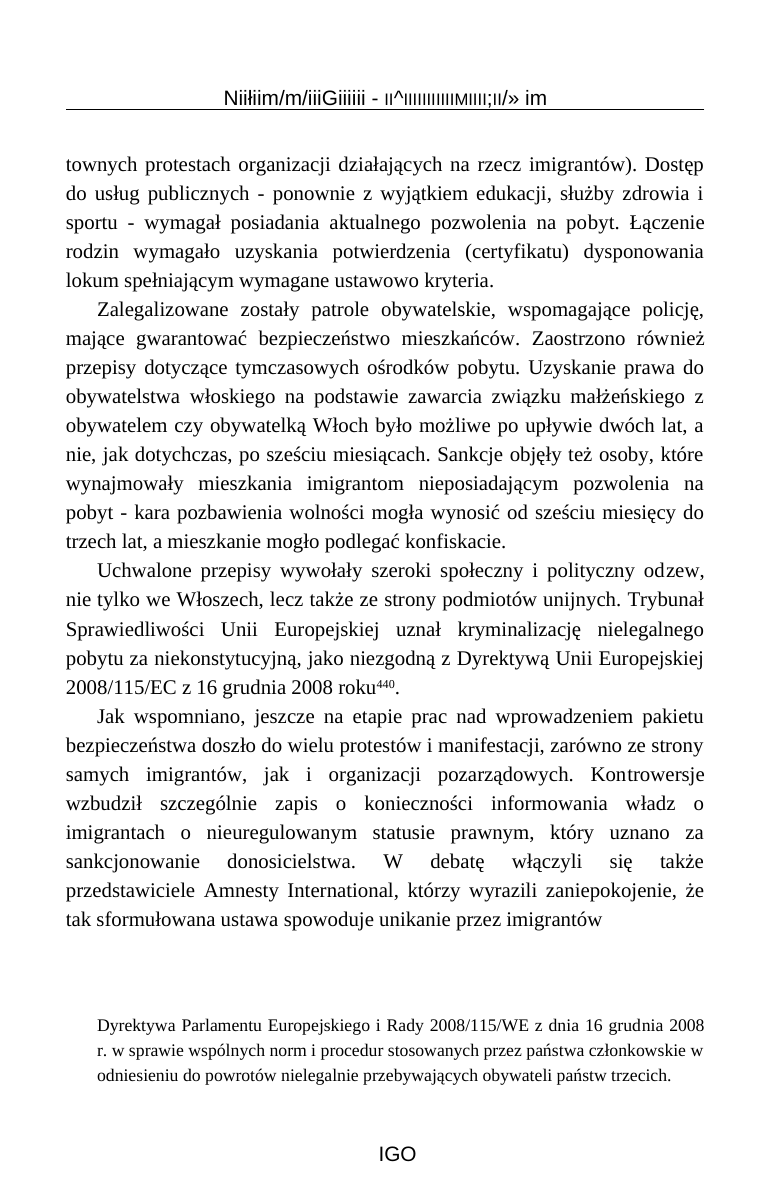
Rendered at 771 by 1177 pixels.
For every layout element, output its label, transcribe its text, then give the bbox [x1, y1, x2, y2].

text IGO [91, 1141, 704, 1165]
text Jak wspomniano, jeszcze na etapie prac nad wprowadzeniem pakietu bezpieczeństwa doszło do wielu protestów i manifestacji, zarówno ze strony samych imigrantów, jak i organizacji pozarządowych. Kon­trowersje wzbudził szczególnie zapis o konieczności informowania władz o imigrantach o nieuregulowanym statusie prawnym, który uznano za sankcjonowanie donosicielstwa. W debatę włączyli się także przedstawiciele Amnesty International, którzy wyrazili zaniepokojenie, że tak sformułowana ustawa spowoduje unikanie przez imigrantów [66, 704, 704, 931]
text Uchwalone przepisy wywołały szeroki społeczny i polityczny od­zew, nie tylko we Włoszech, lecz także ze strony podmiotów unijnych. Trybunał Sprawiedliwości Unii Europejskiej uznał kryminalizację nielegalnego pobytu za niekonstytucyjną, jako niezgodną z Dyrektywą Unii Europejskiej 2008/115/EC z 16 grudnia 2008 roku440. [66, 558, 704, 699]
text Niiłiim/m/iiiGiiiiii - ii^iiiiiiiiiiimiiii;ii/» im [66, 85, 704, 109]
text Zalegalizowane zostały patrole obywatelskie, wspomagające policję, mające gwarantować bezpieczeństwo mieszkańców. Zaostrzono rów­nież przepisy dotyczące tymczasowych ośrodków pobytu. Uzyskanie prawa do obywatelstwa włoskiego na podstawie zawarcia związku małżeńskiego z obywatelem czy obywatelką Włoch było możliwe po upływie dwóch lat, a nie, jak dotychczas, po sześciu miesiącach. Sankcje objęły też osoby, które wynajmowały mieszkania imigrantom nieposiadającym pozwolenia na pobyt - kara pozbawienia wolności mogła wynosić od sześciu miesięcy do trzech lat, a mieszkanie mogło podlegać konfiskacie. [66, 297, 704, 553]
text townych protestach organizacji działających na rzecz imigrantów). Dostęp do usług publicznych - ponownie z wyjątkiem edukacji, służby zdrowia i sportu - wymagał posiadania aktualnego pozwolenia na po­byt. Łączenie rodzin wymagało uzyskania potwierdzenia (certyfikatu) dysponowania lokum spełniającym wymagane ustawowo kryteria. [66, 151, 704, 292]
text Dyrektywa Parlamentu Europejskiego i Rady 2008/115/WE z dnia 16 grud­nia 2008 r. w sprawie wspólnych norm i procedur stosowanych przez państwa członkowskie w odniesieniu do powrotów nielegalnie przebywających obywateli państw trzecich. [97, 1015, 704, 1085]
